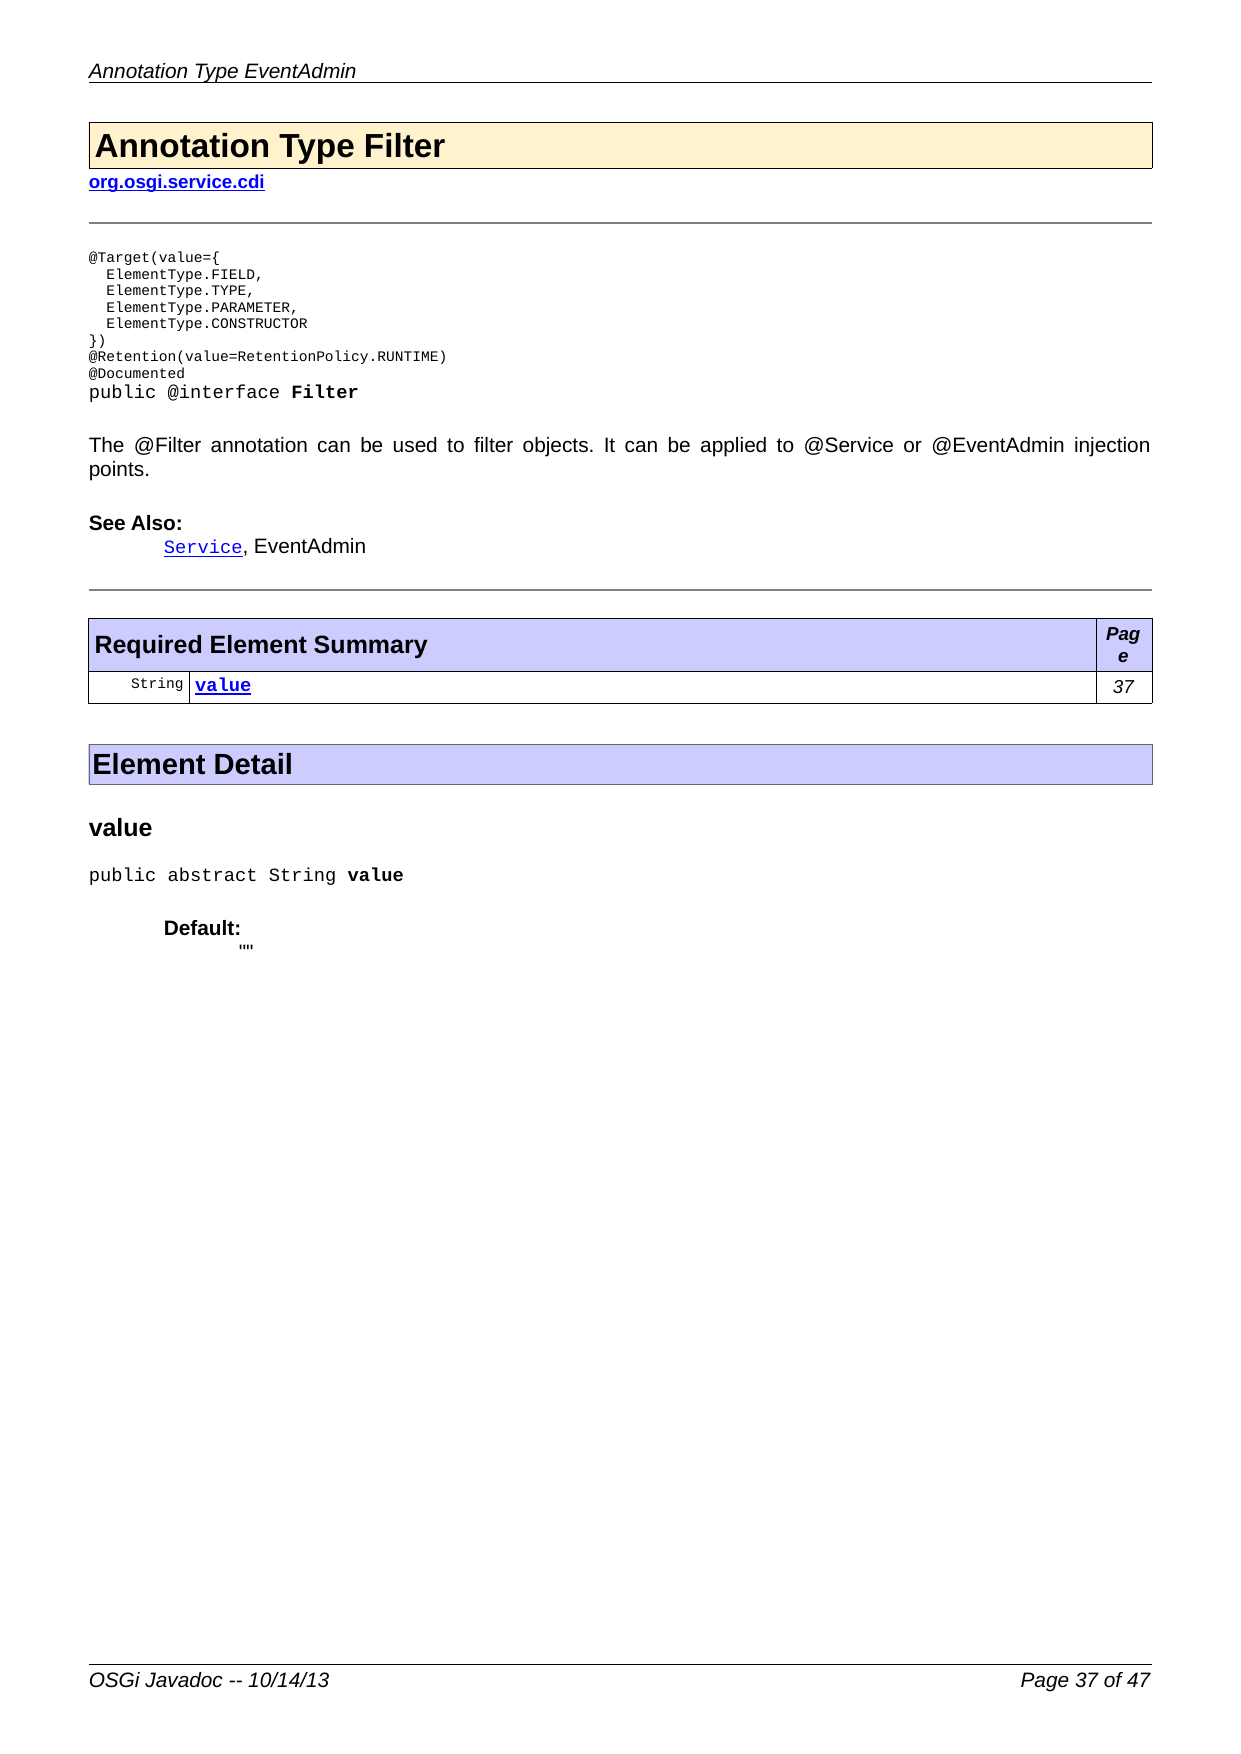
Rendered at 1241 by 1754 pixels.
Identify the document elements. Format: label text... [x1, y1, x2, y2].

text The @Filter annotation can be used to filter objects. It can be applied to @Service or @EventAdmin injection points. [88, 433, 1152, 481]
table_header Page [1097, 619, 1152, 671]
subtitle Annotation Type Filter [90, 123, 1152, 168]
table_cell value [190, 672, 1096, 702]
table_cell 37 [1097, 672, 1152, 702]
table_cell String [89, 672, 189, 702]
text Service, EventAdmin [163, 534, 1152, 559]
text Default: [163, 916, 1152, 940]
text See Also: [88, 510, 1152, 534]
text org.osgi.service.cdi [88, 171, 1152, 193]
subtitle value [88, 813, 1152, 842]
table_header Required Element Summary [89, 619, 1096, 671]
text "" [238, 940, 1152, 964]
text public abstract String value [88, 866, 1152, 887]
text @Target(value={ ElementType.FIELD, ElementType.TYPE, ElementType.PARAMETER, ElementType.CONSTRUCTOR }) @Retention(value=RetentionPolicy.RUNTIME) @Documented public @interface Filter [88, 250, 1152, 404]
subtitle Element Detail [90, 745, 1152, 784]
